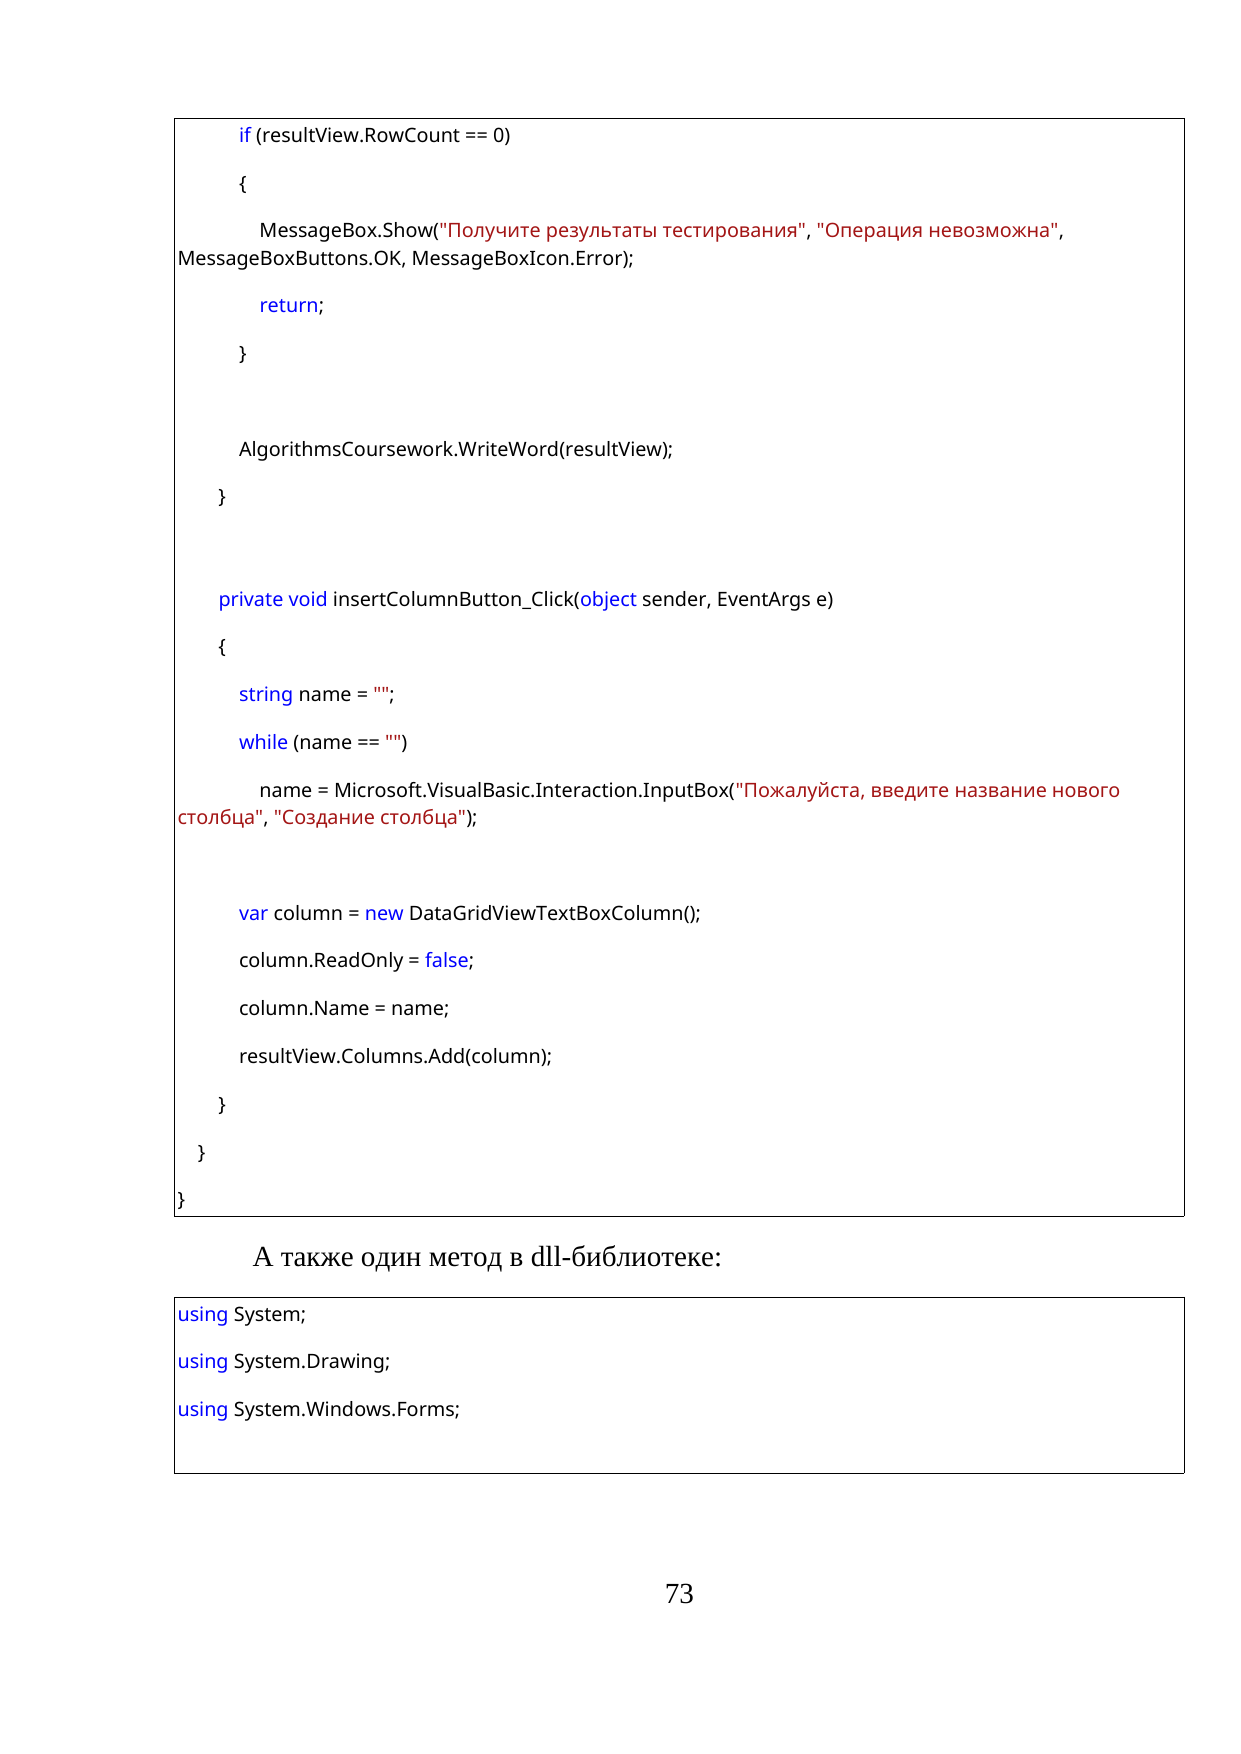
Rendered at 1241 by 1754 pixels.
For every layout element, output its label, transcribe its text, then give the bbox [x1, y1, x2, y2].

text if (resultView.RowCount == 0) [175, 119, 1184, 148]
text } [175, 336, 1184, 366]
text { [175, 630, 1184, 660]
text resultView.Columns.Add(column); [175, 1039, 1184, 1069]
text var column = new DataGridViewTextBoxColumn(); [175, 896, 1184, 926]
text column.ReadOnly = false; [175, 944, 1184, 974]
text using System; [175, 1298, 1184, 1327]
text column.Name = name; [175, 991, 1184, 1021]
text string name = ""; [175, 678, 1184, 708]
text using System.Drawing; [175, 1344, 1184, 1374]
text private void insertColumnButton_Click(object sender, EventArgs e) [175, 582, 1184, 612]
text } [175, 1183, 1184, 1216]
text using System.Windows.Forms; [175, 1392, 1184, 1422]
text } [175, 1087, 1184, 1117]
text while (name == "") [175, 725, 1184, 755]
text return; [175, 288, 1184, 318]
text name = Microsoft.VisualBasic.Interaction.InputBox("Пожалуйста, введите название нового столбца", "Создание столбца"); [175, 773, 1184, 830]
text MessageBox.Show("Получите результаты тестирования", "Операция невозможна", MessageBoxButtons.OK, MessageBoxIcon.Error); [175, 214, 1184, 271]
text } [175, 1135, 1184, 1165]
text } [175, 480, 1184, 510]
text А также один метод в dll-библиотеке: [174, 1237, 1184, 1276]
text { [175, 166, 1184, 196]
text AlgorithmsCoursework.WriteWord(resultView); [175, 432, 1184, 462]
